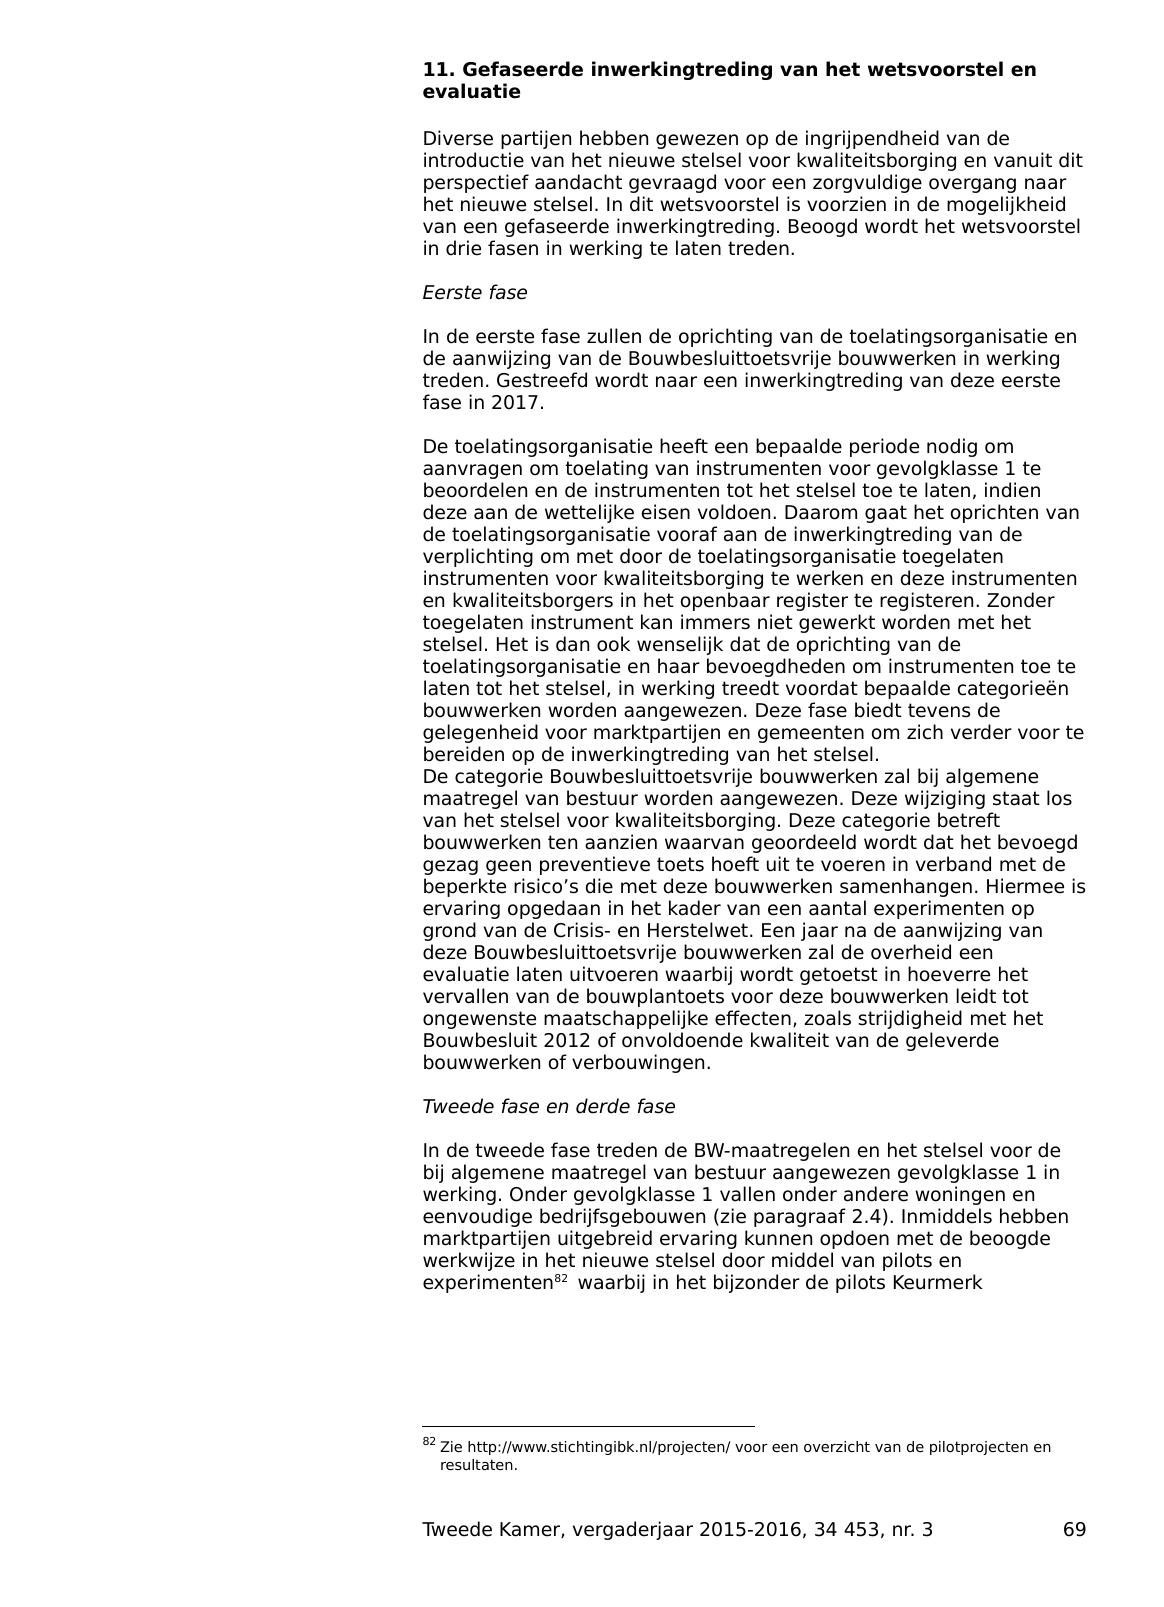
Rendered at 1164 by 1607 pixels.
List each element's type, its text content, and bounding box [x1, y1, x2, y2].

text Zie http://www.stichtingibk.nl/projecten/ voor een overzicht van de pilotprojecten en resultaten. [422, 1435, 1087, 1474]
text In de eerste fase zullen de oprichting van de toelatingsorganisatie en de aanwijzing van de Bouwbesluittoetsvrije bouwwerken in werking treden. Gestreefd wordt naar een inwerkingtreding van deze eerste fase in 2017. [422, 326, 1087, 414]
text De categorie Bouwbesluittoetsvrije bouwwerken zal bij algemene maatregel van bestuur worden aangewezen. Deze wijziging staat los van het stelsel voor kwaliteitsborging. Deze categorie betreft bouwwerken ten aanzien waarvan geoordeeld wordt dat het bevoegd gezag geen preventieve toets hoeft uit te voeren in verband met de beperkte risico’s die met deze bouwwerken samenhangen. Hiermee is ervaring opgedaan in het kader van een aantal experimenten op grond van de Crisis- en Herstelwet. Een jaar na de aanwijzing van deze Bouwbesluittoetsvrije bouwwerken zal de overheid een evaluatie laten uitvoeren waarbij wordt getoetst in hoeverre het vervallen van de bouwplantoets voor deze bouwwerken leidt tot ongewenste maatschappelijke effecten, zoals strijdigheid met het Bouwbesluit 2012 of onvoldoende kwaliteit van de geleverde bouwwerken of verbouwingen. [422, 766, 1087, 1074]
text Diverse partijen hebben gewezen op de ingrijpendheid van de introductie van het nieuwe stelsel voor kwaliteitsborging en vanuit dit perspectief aandacht gevraagd voor een zorgvuldige overgang naar het nieuwe stelsel. In dit wetsvoorstel is voorzien in de mogelijkheid van een gefaseerde inwerkingtreding. Beoogd wordt het wetsvoorstel in drie fasen in werking te laten treden. [422, 128, 1087, 260]
text De toelatingsorganisatie heeft een bepaalde periode nodig om aanvragen om toelating van instrumenten voor gevolgklasse 1 te beoordelen en de instrumenten tot het stelsel toe te laten, indien deze aan de wettelijke eisen voldoen. Daarom gaat het oprichten van de toelatingsorganisatie vooraf aan de inwerkingtreding van de verplichting om met door de toelatingsorganisatie toegelaten instrumenten voor kwaliteitsborging te werken en deze instrumenten en kwaliteitsborgers in het openbaar register te registeren. Zonder toegelaten instrument kan immers niet gewerkt worden met het stelsel. Het is dan ook wenselijk dat de oprichting van de toelatingsorganisatie en haar bevoegdheden om instrumenten toe te laten tot het stelsel, in werking treedt voordat bepaalde categorieën bouwwerken worden aangewezen. Deze fase biedt tevens de gelegenheid voor marktpartijen en gemeenten om zich verder voor te bereiden op de inwerkingtreding van het stelsel. [422, 436, 1087, 766]
text In de tweede fase treden de BW-maatregelen en het stelsel voor de bij algemene maatregel van bestuur aangewezen gevolgklasse 1 in werking. Onder gevolgklasse 1 vallen onder andere woningen en eenvoudige bedrijfsgebouwen (zie paragraaf 2.4). Inmiddels hebben marktpartijen uitgebreid ervaring kunnen opdoen met de beoogde werkwijze in het nieuwe stelsel door middel van pilots en experimenten waarbij in het bijzonder de pilots Keurmerk [422, 1140, 1087, 1294]
subtitle Eerste fase [422, 282, 1087, 304]
subtitle Tweede fase en derde fase [422, 1096, 1087, 1118]
subtitle 11. Gefaseerde inwerkingtreding van het wetsvoorstel en evaluatie [422, 59, 1087, 103]
